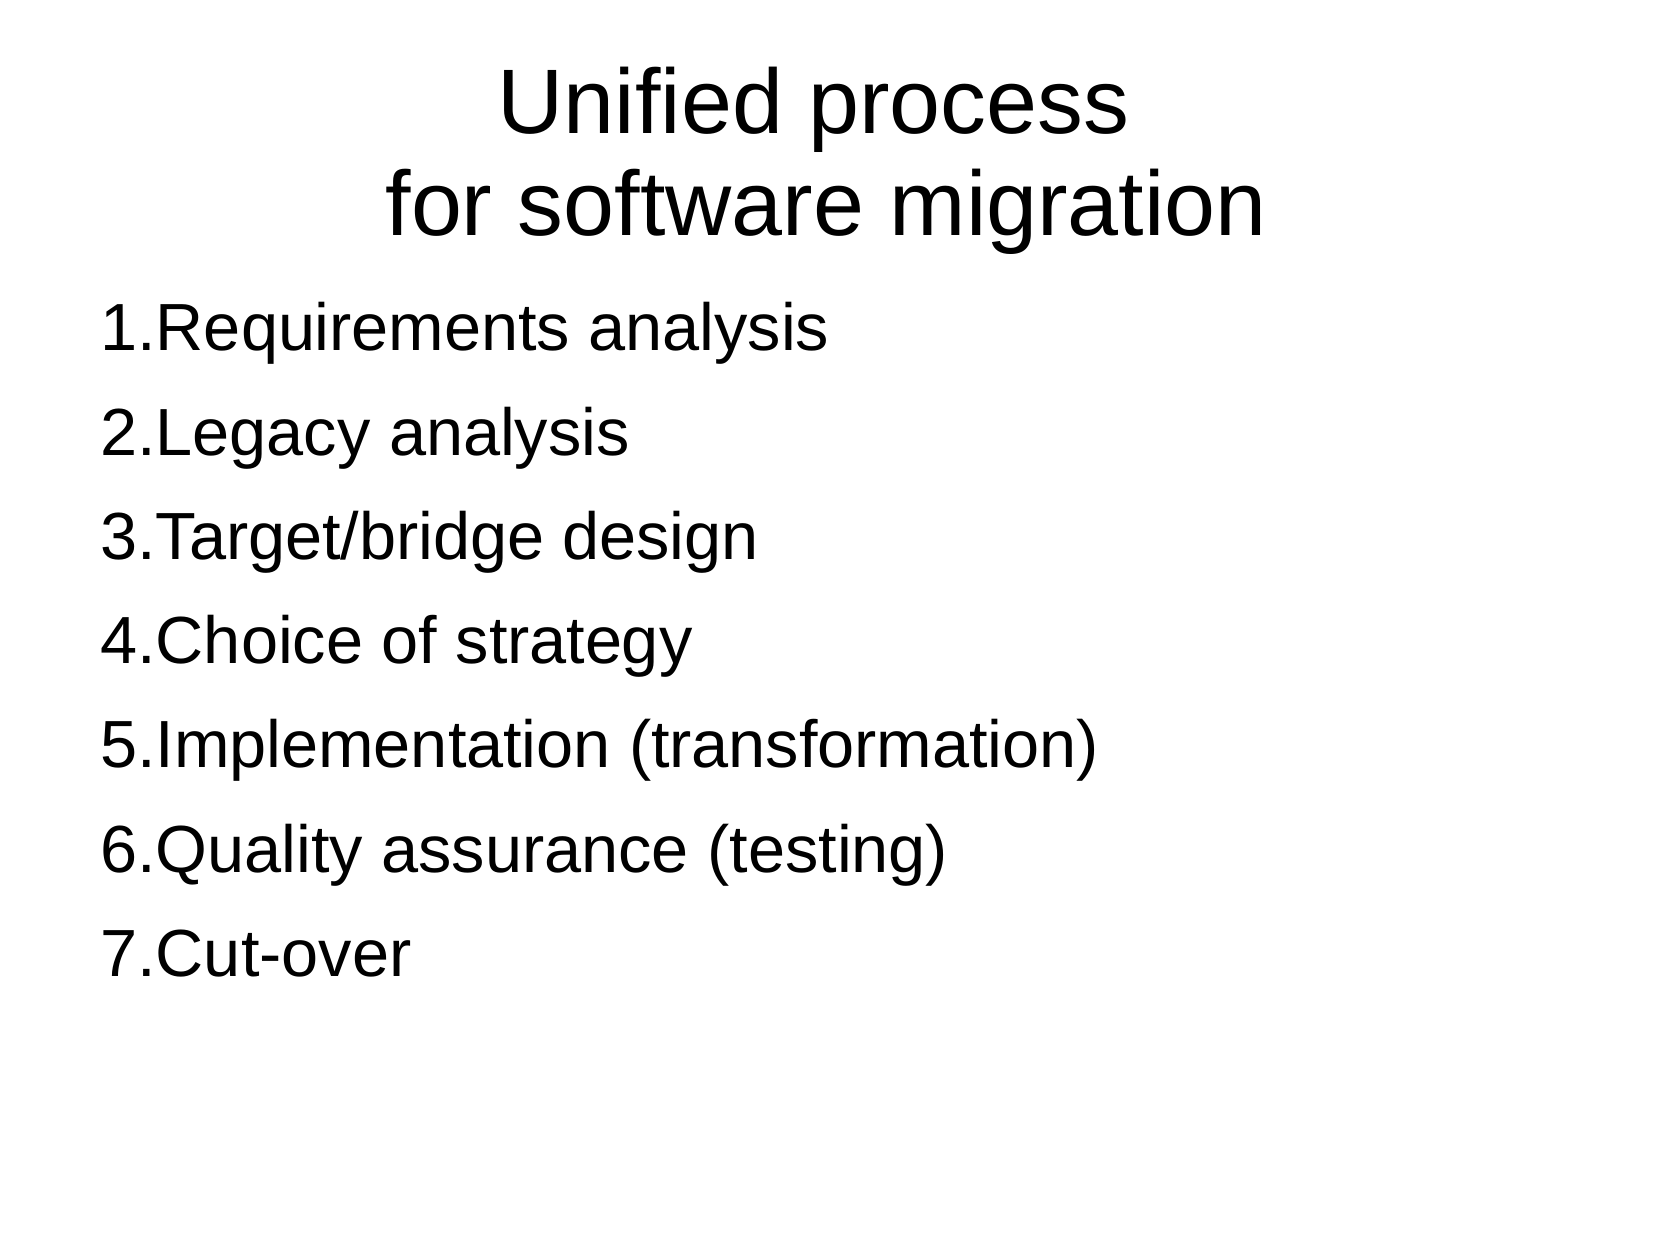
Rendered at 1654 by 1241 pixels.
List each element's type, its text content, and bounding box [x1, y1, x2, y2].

list Requirements analysis Legacy analysis Target/bridge design Choice of strategy Implementation (transformation) Quality assurance (testing) Cut-over [82, 290, 1571, 1010]
title Unified process for software migration [82, 49, 1571, 257]
